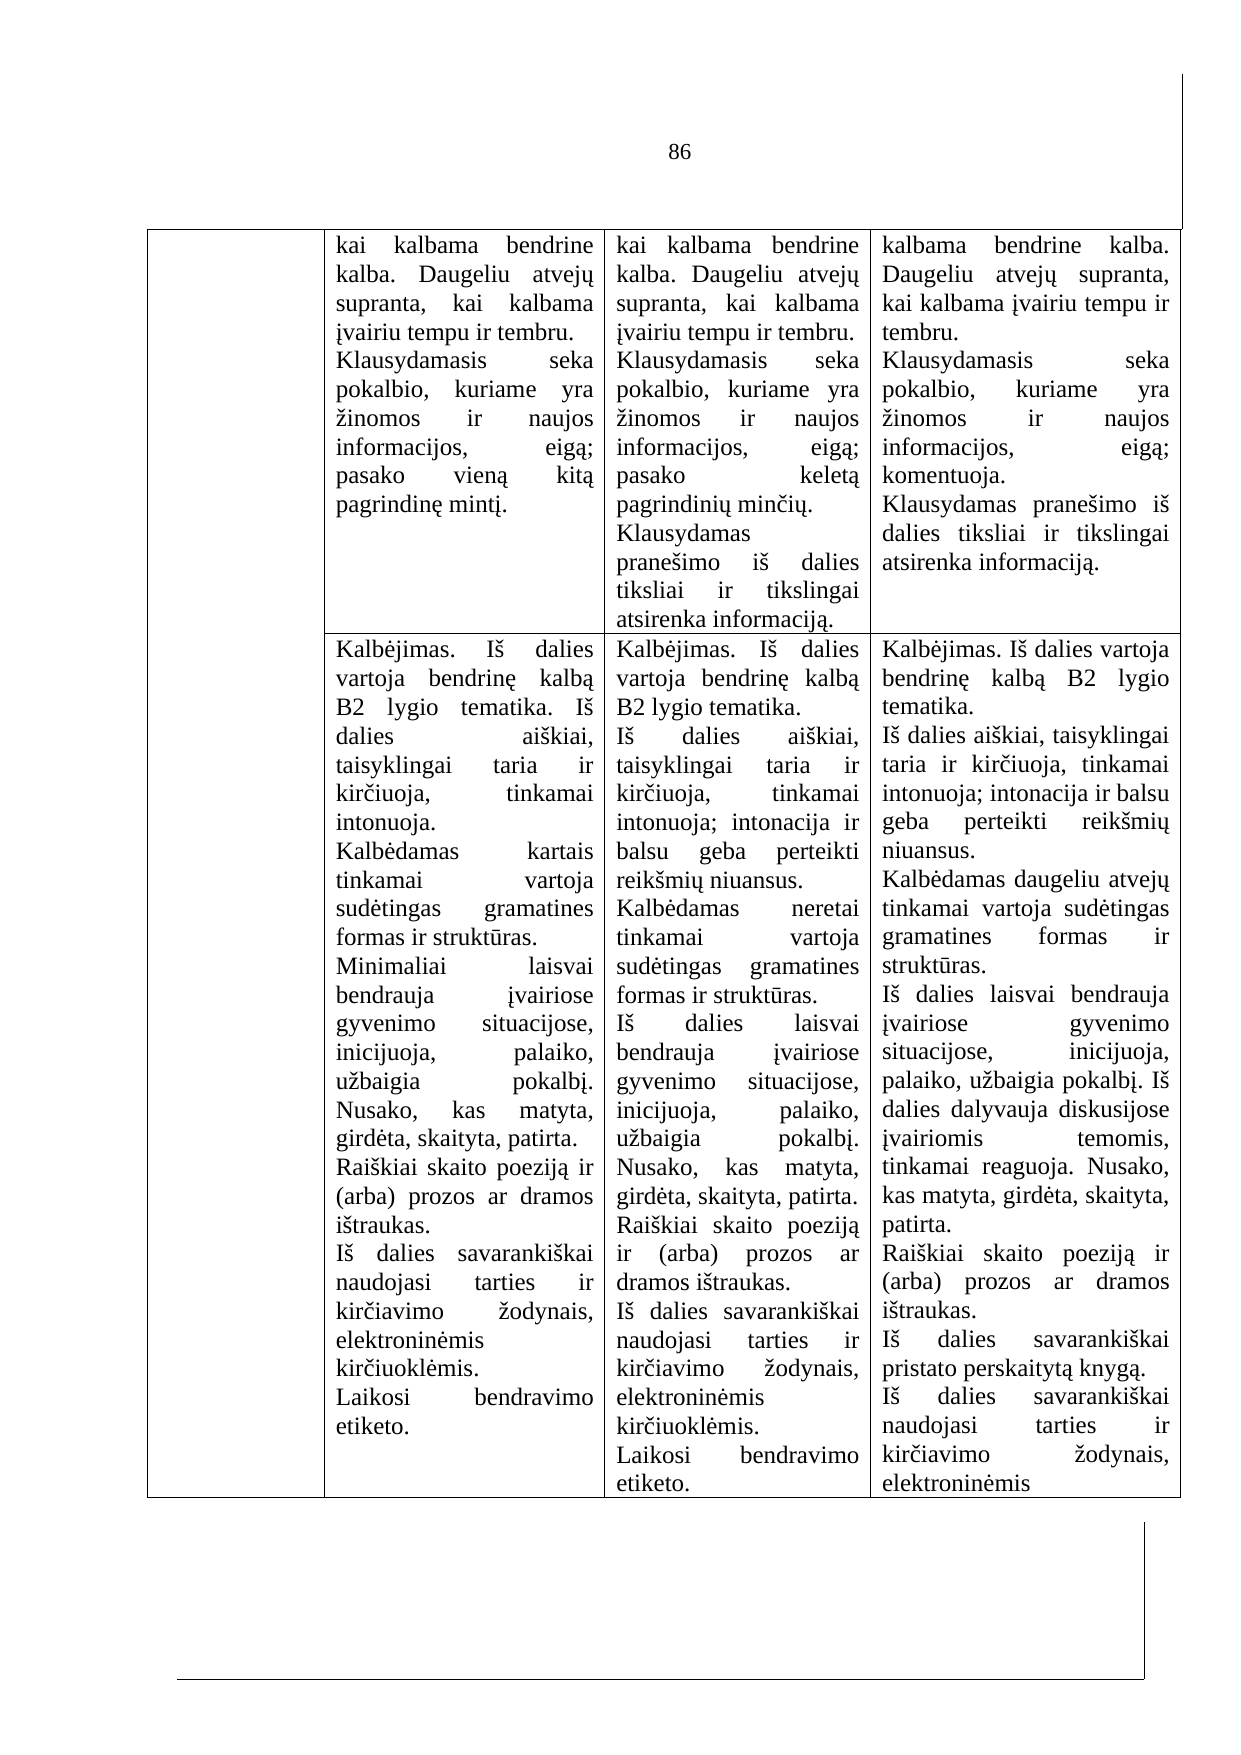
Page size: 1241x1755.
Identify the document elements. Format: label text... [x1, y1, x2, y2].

table_cell kai kalbama bendrine kalba. Daugeliu atvejų supranta, kai kalbama įvairiu tempu ir tembru. Klausydamasis seka pokalbio, kuriame yra žinomos ir naujos informacijos, eigą; pasako vieną kitą pagrindinę mintį. [325, 230, 604, 633]
table_cell kalbama bendrine kalba. Daugeliu atvejų supranta, kai kalbama įvairiu tempu ir tembru. Klausydamasis seka pokalbio, kuriame yra žinomos ir naujos informacijos, eigą; komentuoja. Klausydamas pranešimo iš dalies tiksliai ir tikslingai atsirenka informaciją. [871, 230, 1180, 633]
table_cell Kalbėjimas. Iš dalies vartoja bendrinę kalbą B2 lygio tematika. Iš dalies aiškiai, taisyklingai taria ir kirčiuoja, tinkamai intonuoja; intonacija ir balsu geba perteikti reikšmių niuansus. Kalbėdamas neretai tinkamai vartoja sudėtingas gramatines formas ir struktūras. Iš dalies laisvai bendrauja įvairiose gyvenimo situacijose, inicijuoja, palaiko, užbaigia pokalbį. Nusako, kas matyta, girdėta, skaityta, patirta. Raiškiai skaito poeziją ir (arba) prozos ar dramos ištraukas. Iš dalies savarankiškai naudojasi tarties ir kirčiavimo žodynais, elektroninėmis kirčiuoklėmis. Laikosi bendravimo etiketo. [605, 634, 870, 1497]
table_cell kai kalbama bendrine kalba. Daugeliu atvejų supranta, kai kalbama įvairiu tempu ir tembru. Klausydamasis seka pokalbio, kuriame yra žinomos ir naujos informacijos, eigą; pasako keletą pagrindinių minčių. Klausydamas pranešimo iš dalies tiksliai ir tikslingai atsirenka informaciją. [605, 230, 870, 633]
table_cell [148, 230, 324, 1497]
table_cell Kalbėjimas. Iš dalies vartoja bendrinę kalbą B2 lygio tematika. Iš dalies aiškiai, taisyklingai taria ir kirčiuoja, tinkamai intonuoja; intonacija ir balsu geba perteikti reikšmių niuansus. Kalbėdamas daugeliu atvejų tinkamai vartoja sudėtingas gramatines formas ir struktūras. Iš dalies laisvai bendrauja įvairiose gyvenimo situacijose, inicijuoja, palaiko, užbaigia pokalbį. Iš dalies dalyvauja diskusijose įvairiomis temomis, tinkamai reaguoja. Nusako, kas matyta, girdėta, skaityta, patirta. Raiškiai skaito poeziją ir (arba) prozos ar dramos ištraukas. Iš dalies savarankiškai pristato perskaitytą knygą. Iš dalies savarankiškai naudojasi tarties ir kirčiavimo žodynais, elektroninėmis [871, 634, 1180, 1497]
table_cell Kalbėjimas. Iš dalies vartoja bendrinę kalbą B2 lygio tematika. Iš dalies aiškiai, taisyklingai taria ir kirčiuoja, tinkamai intonuoja. Kalbėdamas kartais tinkamai vartoja sudėtingas gramatines formas ir struktūras. Minimaliai laisvai bendrauja įvairiose gyvenimo situacijose, inicijuoja, palaiko, užbaigia pokalbį. Nusako, kas matyta, girdėta, skaityta, patirta. Raiškiai skaito poeziją ir (arba) prozos ar dramos ištraukas. Iš dalies savarankiškai naudojasi tarties ir kirčiavimo žodynais, elektroninėmis kirčiuoklėmis. Laikosi bendravimo etiketo. [325, 634, 604, 1497]
